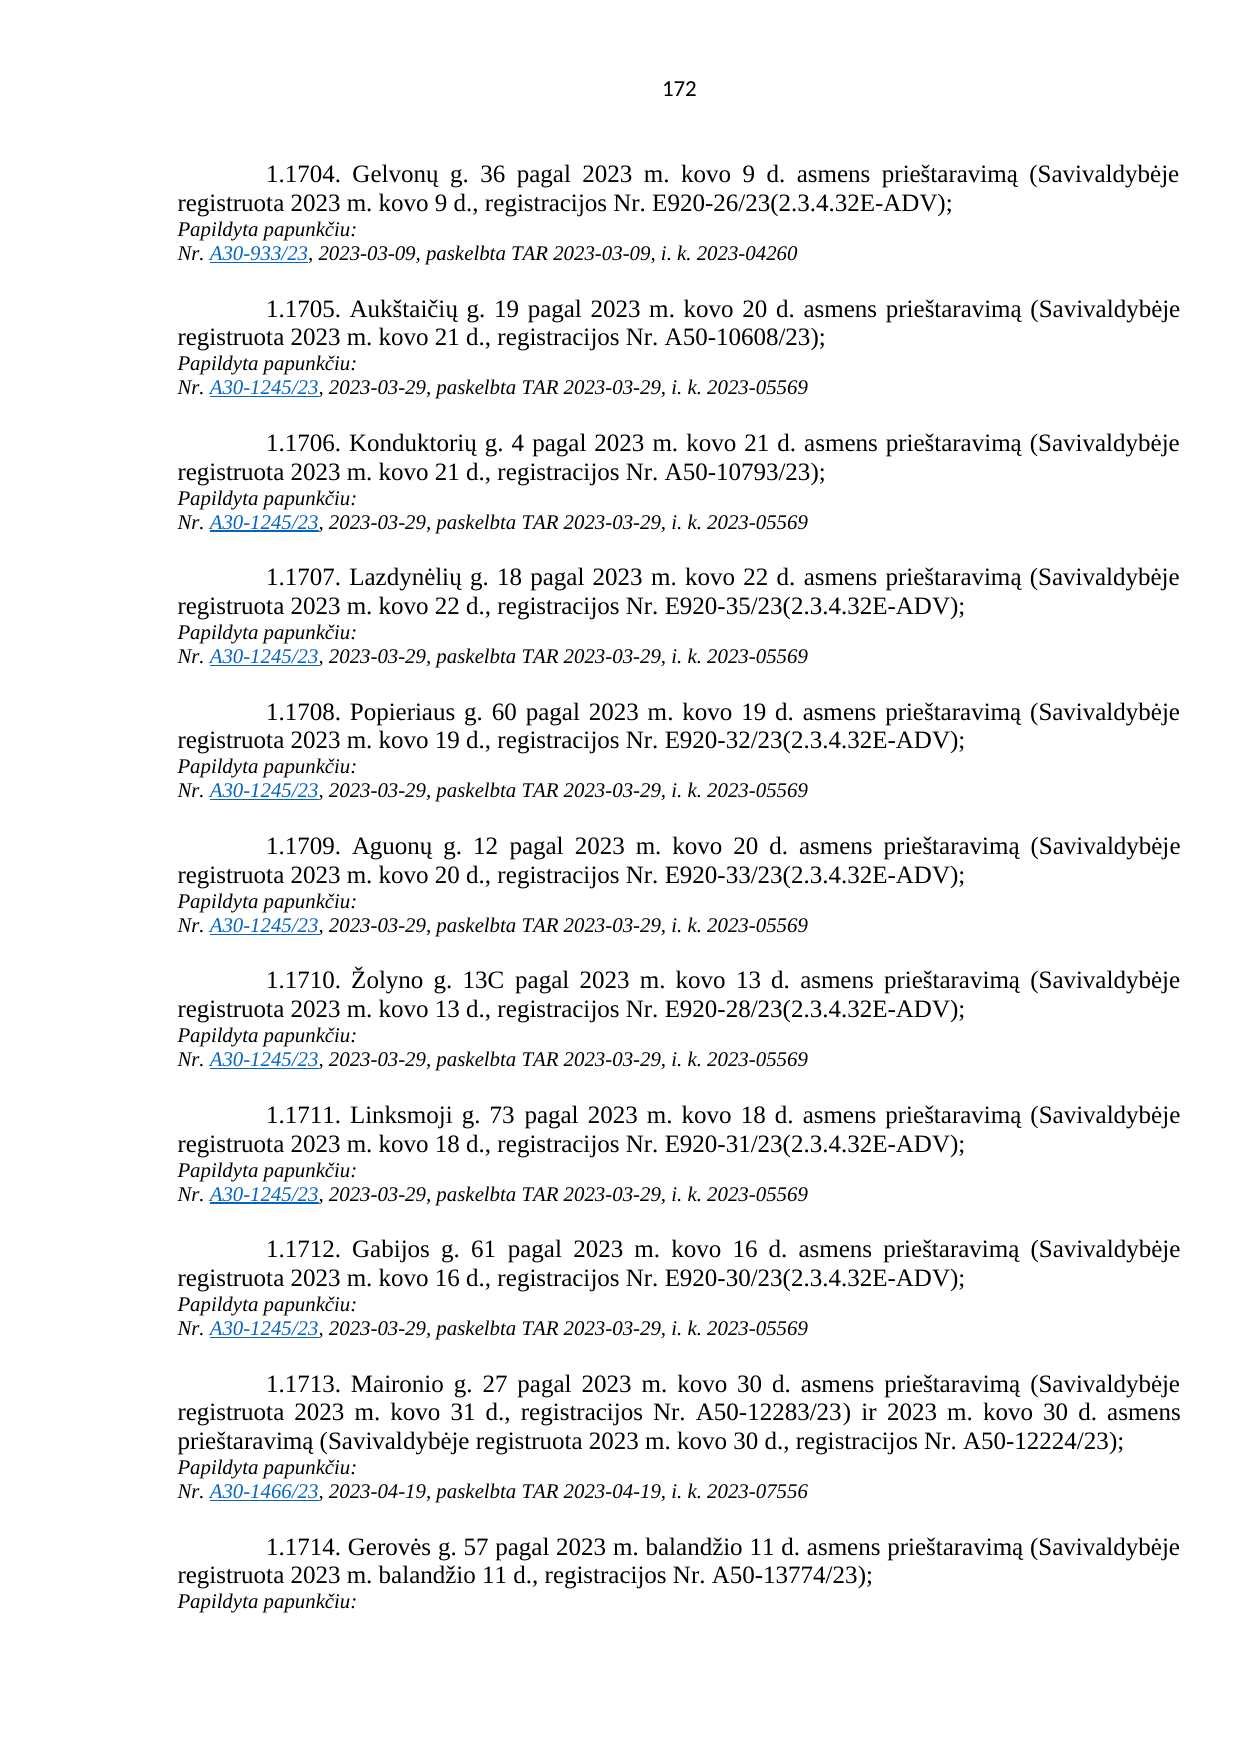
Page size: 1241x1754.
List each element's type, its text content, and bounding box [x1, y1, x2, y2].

text Papildyta papunkčiu: [177, 1589, 1181, 1613]
text Papildyta papunkčiu: [177, 889, 1181, 913]
text Nr. A30-1245/23, 2023-03-29, paskelbta TAR 2023-03-29, i. k. 2023-05569 [177, 1316, 1181, 1340]
text Papildyta papunkčiu: [177, 1157, 1181, 1182]
text 1.1714. Gerovės g. 57 pagal 2023 m. balandžio 11 d. asmens prieštaravimą (Savivaldybėje registruota 2023 m. balandžio 11 d., registracijos Nr. A50-13774/23); [177, 1532, 1181, 1589]
text Papildyta papunkčiu: [177, 217, 1181, 241]
text Nr. A30-1245/23, 2023-03-29, paskelbta TAR 2023-03-29, i. k. 2023-05569 [177, 913, 1181, 937]
text Nr. A30-1245/23, 2023-03-29, paskelbta TAR 2023-03-29, i. k. 2023-05569 [177, 510, 1181, 534]
text 1.1708. Popieriaus g. 60 pagal 2023 m. kovo 19 d. asmens prieštaravimą (Savivaldybėje registruota 2023 m. kovo 19 d., registracijos Nr. E920-32/23(2.3.4.32E-ADV); [177, 697, 1181, 754]
text 1.1704. Gelvonų g. 36 pagal 2023 m. kovo 9 d. asmens prieštaravimą (Savivaldybėje registruota 2023 m. kovo 9 d., registracijos Nr. E920-26/23(2.3.4.32E-ADV); [177, 159, 1181, 217]
text Papildyta papunkčiu: [177, 1455, 1181, 1479]
text Nr. A30-933/23, 2023-03-09, paskelbta TAR 2023-03-09, i. k. 2023-04260 [177, 241, 1181, 265]
text Nr. A30-1466/23, 2023-04-19, paskelbta TAR 2023-04-19, i. k. 2023-07556 [177, 1479, 1181, 1503]
text 1.1707. Lazdynėlių g. 18 pagal 2023 m. kovo 22 d. asmens prieštaravimą (Savivaldybėje registruota 2023 m. kovo 22 d., registracijos Nr. E920-35/23(2.3.4.32E-ADV); [177, 562, 1181, 620]
text 1.1713. Maironio g. 27 pagal 2023 m. kovo 30 d. asmens prieštaravimą (Savivaldybėje registruota 2023 m. kovo 31 d., registracijos Nr. A50-12283/23) ir 2023 m. kovo 30 d. asmens prieštaravimą (Savivaldybėje registruota 2023 m. kovo 30 d., registracijos Nr. A50-12224/23); [177, 1369, 1181, 1455]
text Papildyta papunkčiu: [177, 486, 1181, 510]
text 1.1710. Žolyno g. 13C pagal 2023 m. kovo 13 d. asmens prieštaravimą (Savivaldybėje registruota 2023 m. kovo 13 d., registracijos Nr. E920-28/23(2.3.4.32E-ADV); [177, 966, 1181, 1023]
text Nr. A30-1245/23, 2023-03-29, paskelbta TAR 2023-03-29, i. k. 2023-05569 [177, 778, 1181, 802]
text Nr. A30-1245/23, 2023-03-29, paskelbta TAR 2023-03-29, i. k. 2023-05569 [177, 1182, 1181, 1206]
text 1.1706. Konduktorių g. 4 pagal 2023 m. kovo 21 d. asmens prieštaravimą (Savivaldybėje registruota 2023 m. kovo 21 d., registracijos Nr. A50-10793/23); [177, 428, 1181, 486]
text Nr. A30-1245/23, 2023-03-29, paskelbta TAR 2023-03-29, i. k. 2023-05569 [177, 375, 1181, 399]
text 1.1709. Aguonų g. 12 pagal 2023 m. kovo 20 d. asmens prieštaravimą (Savivaldybėje registruota 2023 m. kovo 20 d., registracijos Nr. E920-33/23(2.3.4.32E-ADV); [177, 831, 1181, 889]
text Nr. A30-1245/23, 2023-03-29, paskelbta TAR 2023-03-29, i. k. 2023-05569 [177, 644, 1181, 668]
text 1.1705. Aukštaičių g. 19 pagal 2023 m. kovo 20 d. asmens prieštaravimą (Savivaldybėje registruota 2023 m. kovo 21 d., registracijos Nr. A50-10608/23); [177, 294, 1181, 351]
text 1.1711. Linksmoji g. 73 pagal 2023 m. kovo 18 d. asmens prieštaravimą (Savivaldybėje registruota 2023 m. kovo 18 d., registracijos Nr. E920-31/23(2.3.4.32E-ADV); [177, 1100, 1181, 1157]
text Papildyta papunkčiu: [177, 351, 1181, 375]
text Nr. A30-1245/23, 2023-03-29, paskelbta TAR 2023-03-29, i. k. 2023-05569 [177, 1047, 1181, 1071]
text 1.1712. Gabijos g. 61 pagal 2023 m. kovo 16 d. asmens prieštaravimą (Savivaldybėje registruota 2023 m. kovo 16 d., registracijos Nr. E920-30/23(2.3.4.32E-ADV); [177, 1234, 1181, 1292]
text Papildyta papunkčiu: [177, 1292, 1181, 1316]
text Papildyta papunkčiu: [177, 1023, 1181, 1047]
text Papildyta papunkčiu: [177, 754, 1181, 778]
text Papildyta papunkčiu: [177, 620, 1181, 644]
